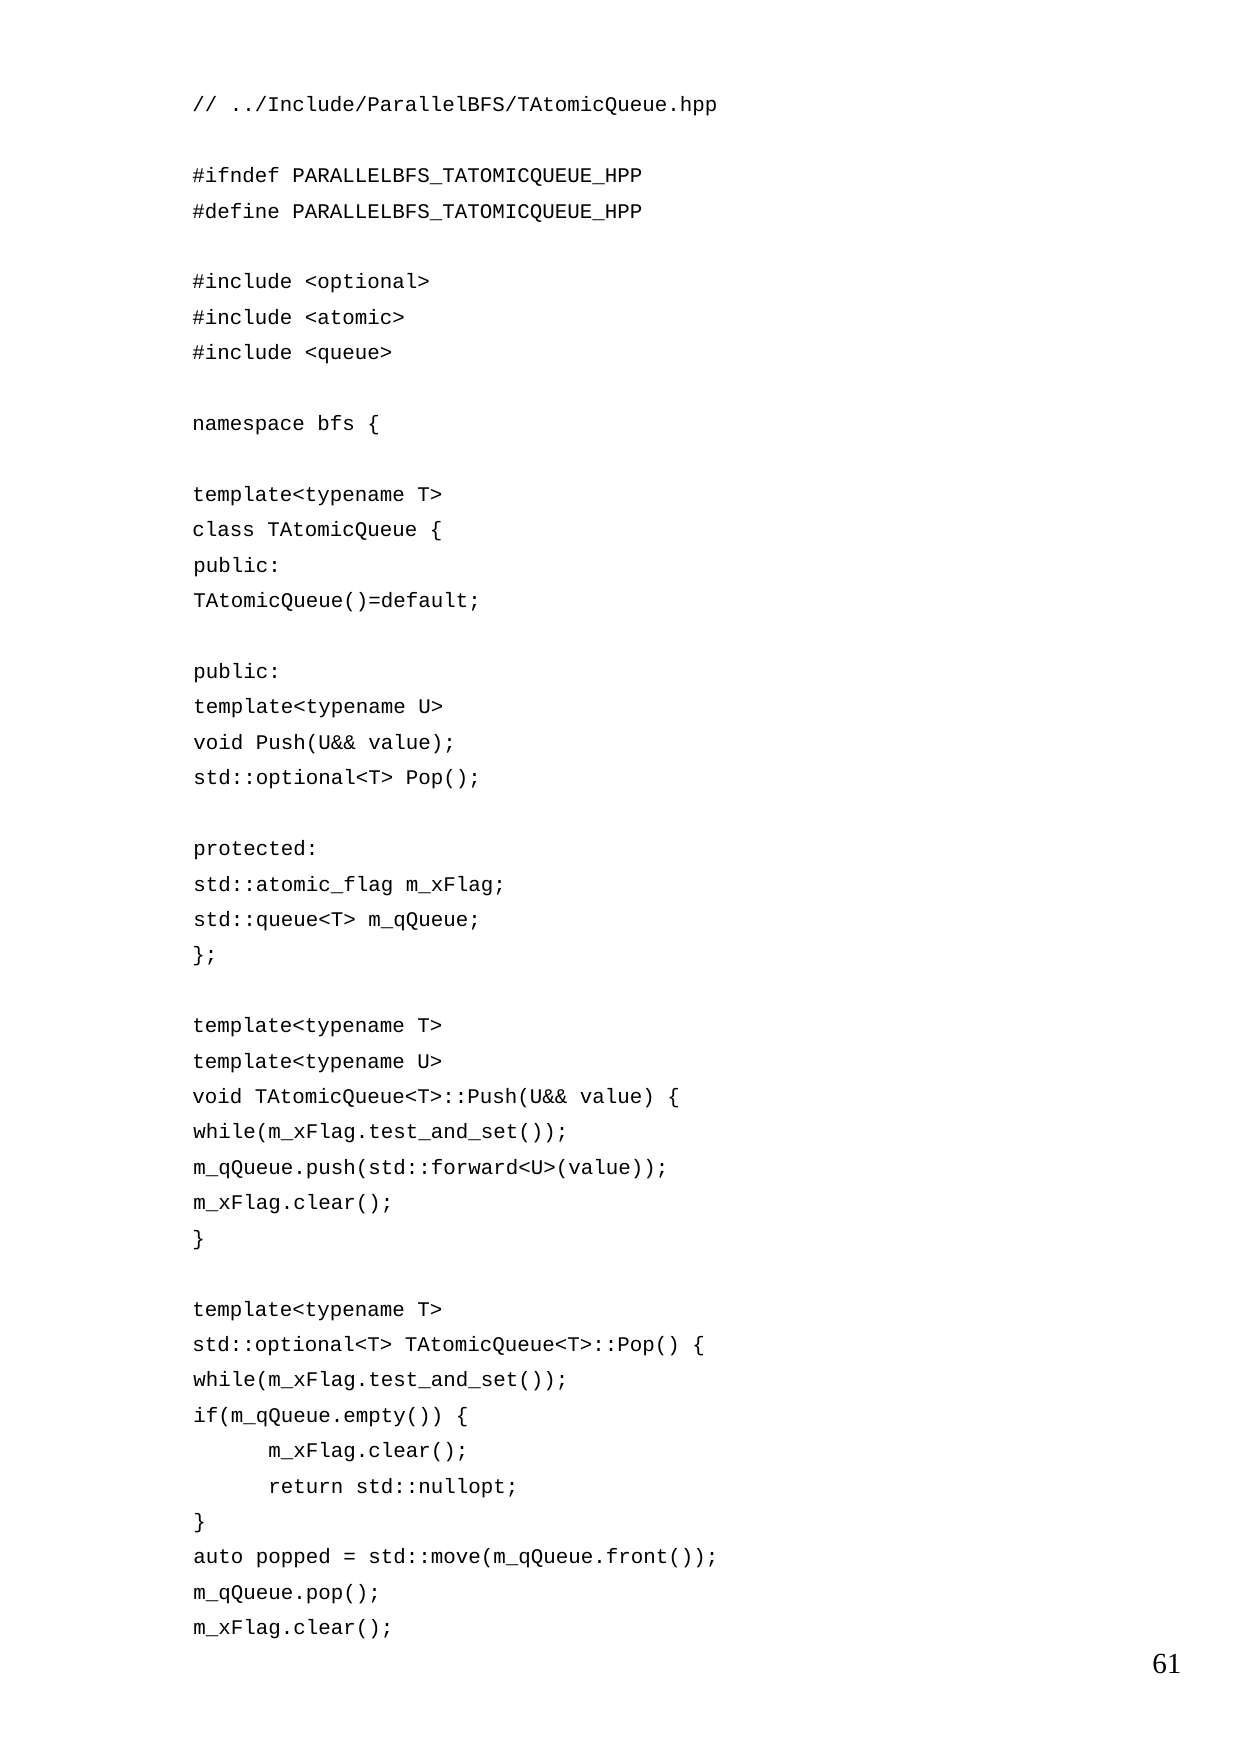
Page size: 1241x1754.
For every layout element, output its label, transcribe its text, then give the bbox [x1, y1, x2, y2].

text #include <optional> [118, 272, 1181, 295]
text std::optional<T> Pop(); [118, 767, 1181, 791]
text template<typename U> [118, 1051, 1181, 1074]
text m_qQueue.push(std::forward<U>(value)); [118, 1157, 1181, 1181]
text if(m_qQueue.empty()) { [118, 1405, 1181, 1428]
text TAtomicQueue()=default; [118, 590, 1181, 614]
text return std::nullopt; [118, 1476, 1181, 1499]
text std::queue<T> m_qQueue; [118, 909, 1181, 933]
text } [118, 1228, 1181, 1251]
text while(m_xFlag.test_and_set()); [118, 1369, 1181, 1393]
text template<typename T> [118, 484, 1181, 508]
text namespace bfs { [118, 413, 1181, 437]
text std::optional<T> TAtomicQueue<T>::Pop() { [118, 1334, 1181, 1358]
text } [118, 1511, 1181, 1535]
text m_xFlag.clear(); [118, 1440, 1181, 1464]
text m_xFlag.clear(); [118, 1617, 1181, 1641]
text class TAtomicQueue { [118, 519, 1181, 543]
text public: [118, 555, 1181, 578]
text template<typename T> [118, 1015, 1181, 1039]
text template<typename T> [118, 1299, 1181, 1322]
text void TAtomicQueue<T>::Push(U&& value) { [118, 1086, 1181, 1110]
text }; [118, 944, 1181, 968]
text void Push(U&& value); [118, 732, 1181, 756]
text public: [118, 661, 1181, 685]
text m_qQueue.pop(); [118, 1582, 1181, 1606]
text #define PARALLELBFS_TATOMICQUEUE_HPP [118, 201, 1181, 224]
text std::atomic_flag m_xFlag; [118, 874, 1181, 897]
text #include <atomic> [118, 307, 1181, 331]
text m_xFlag.clear(); [118, 1192, 1181, 1216]
text while(m_xFlag.test_and_set()); [118, 1122, 1181, 1145]
text protected: [118, 838, 1181, 862]
text template<typename U> [118, 697, 1181, 720]
text // ../Include/ParallelBFS/TAtomicQueue.hpp [118, 94, 1181, 118]
text #ifndef PARALLELBFS_TATOMICQUEUE_HPP [118, 165, 1181, 189]
text auto popped = std::move(m_qQueue.front()); [118, 1547, 1181, 1570]
text #include <queue> [118, 342, 1181, 366]
